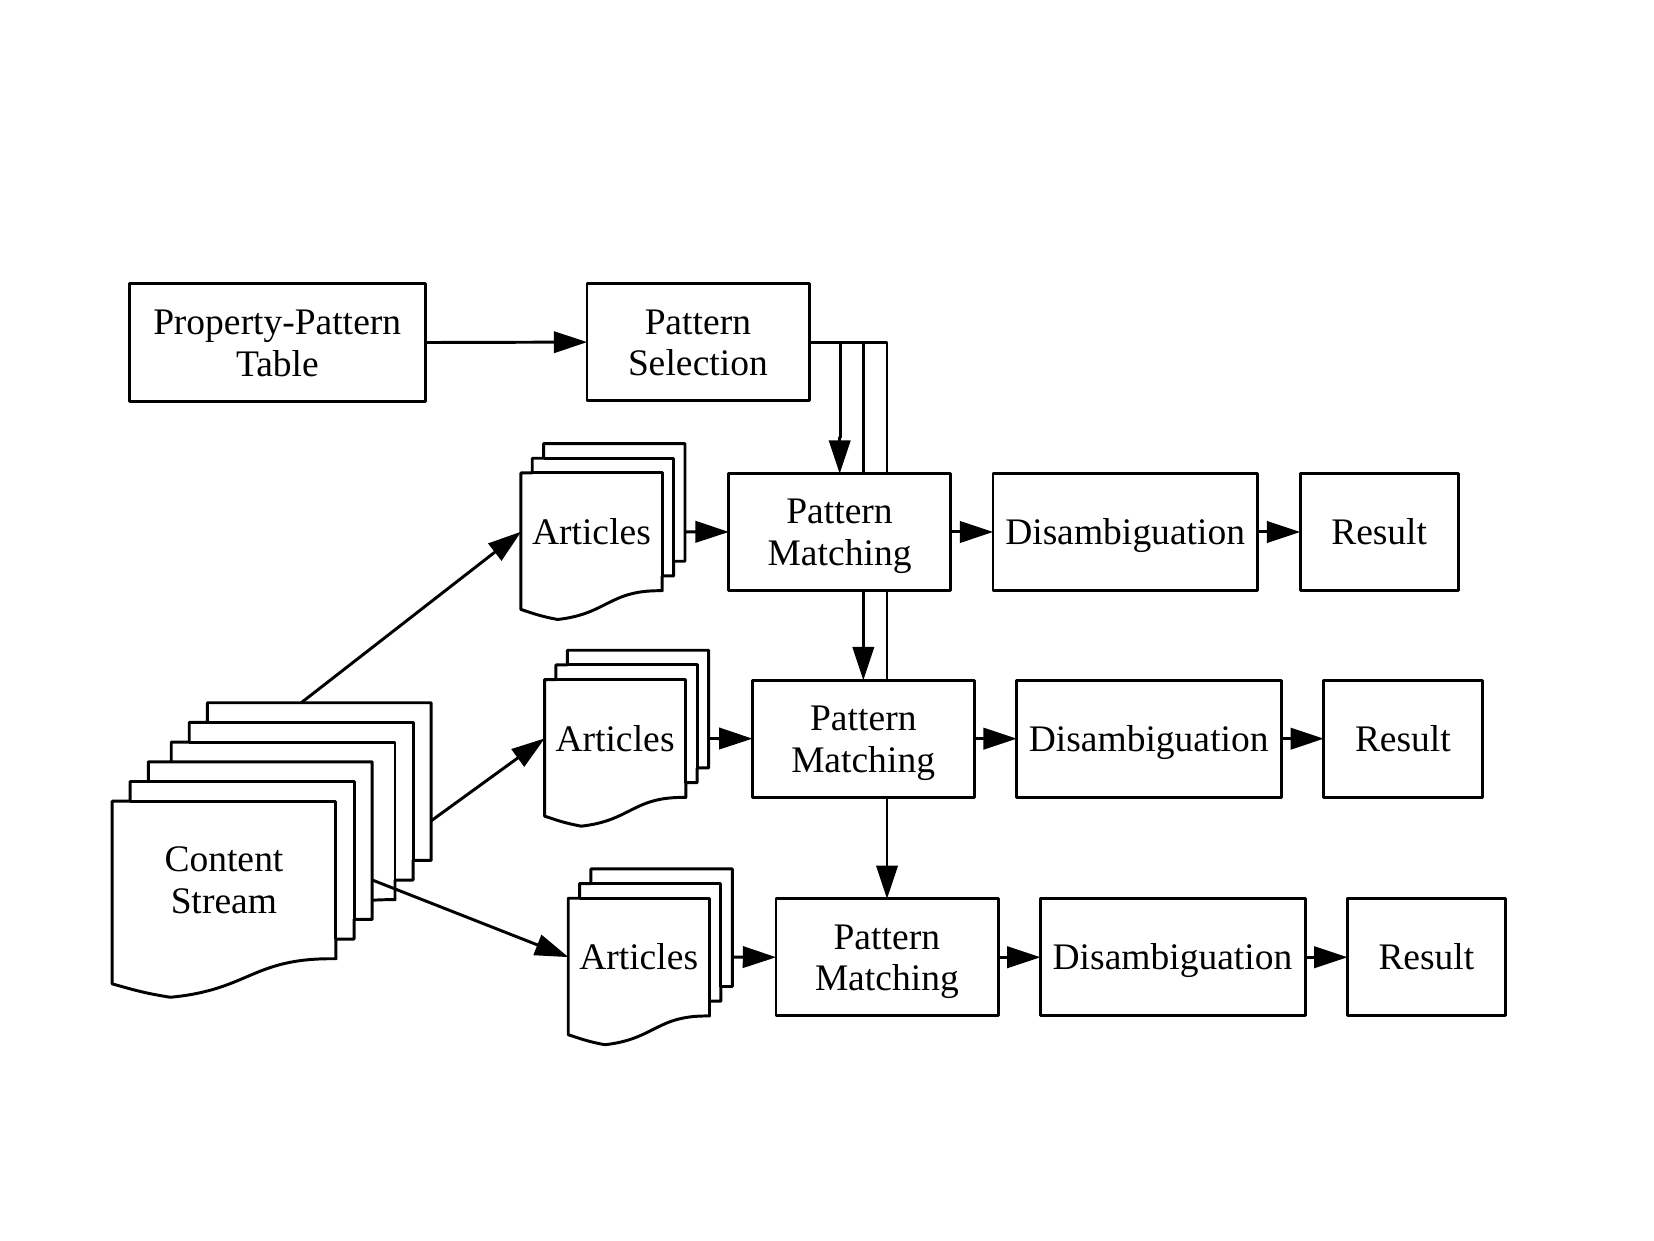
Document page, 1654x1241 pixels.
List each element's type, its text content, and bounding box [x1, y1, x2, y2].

text_box Disambiguation [1016, 680, 1282, 798]
text_box Articles [171, 702, 432, 887]
text_box Result [1323, 680, 1483, 798]
text_box Result [1347, 898, 1506, 1016]
text_box Pattern Matching [775, 898, 999, 1016]
text_box Content Stream [112, 761, 373, 998]
text_box Articles [544, 650, 709, 827]
text_box Disambiguation [993, 473, 1258, 591]
text_box Result [1300, 473, 1459, 591]
text_box Articles [568, 868, 733, 1045]
text_box Disambiguation [1040, 898, 1306, 1016]
text_box Pattern Matching [728, 473, 951, 591]
text_box Pattern Selection [587, 283, 810, 401]
text_box Articles [373, 883, 396, 901]
text_box Property-Pattern Table [129, 283, 426, 402]
text_box Pattern Matching [752, 680, 975, 798]
text_box Articles [520, 443, 685, 620]
